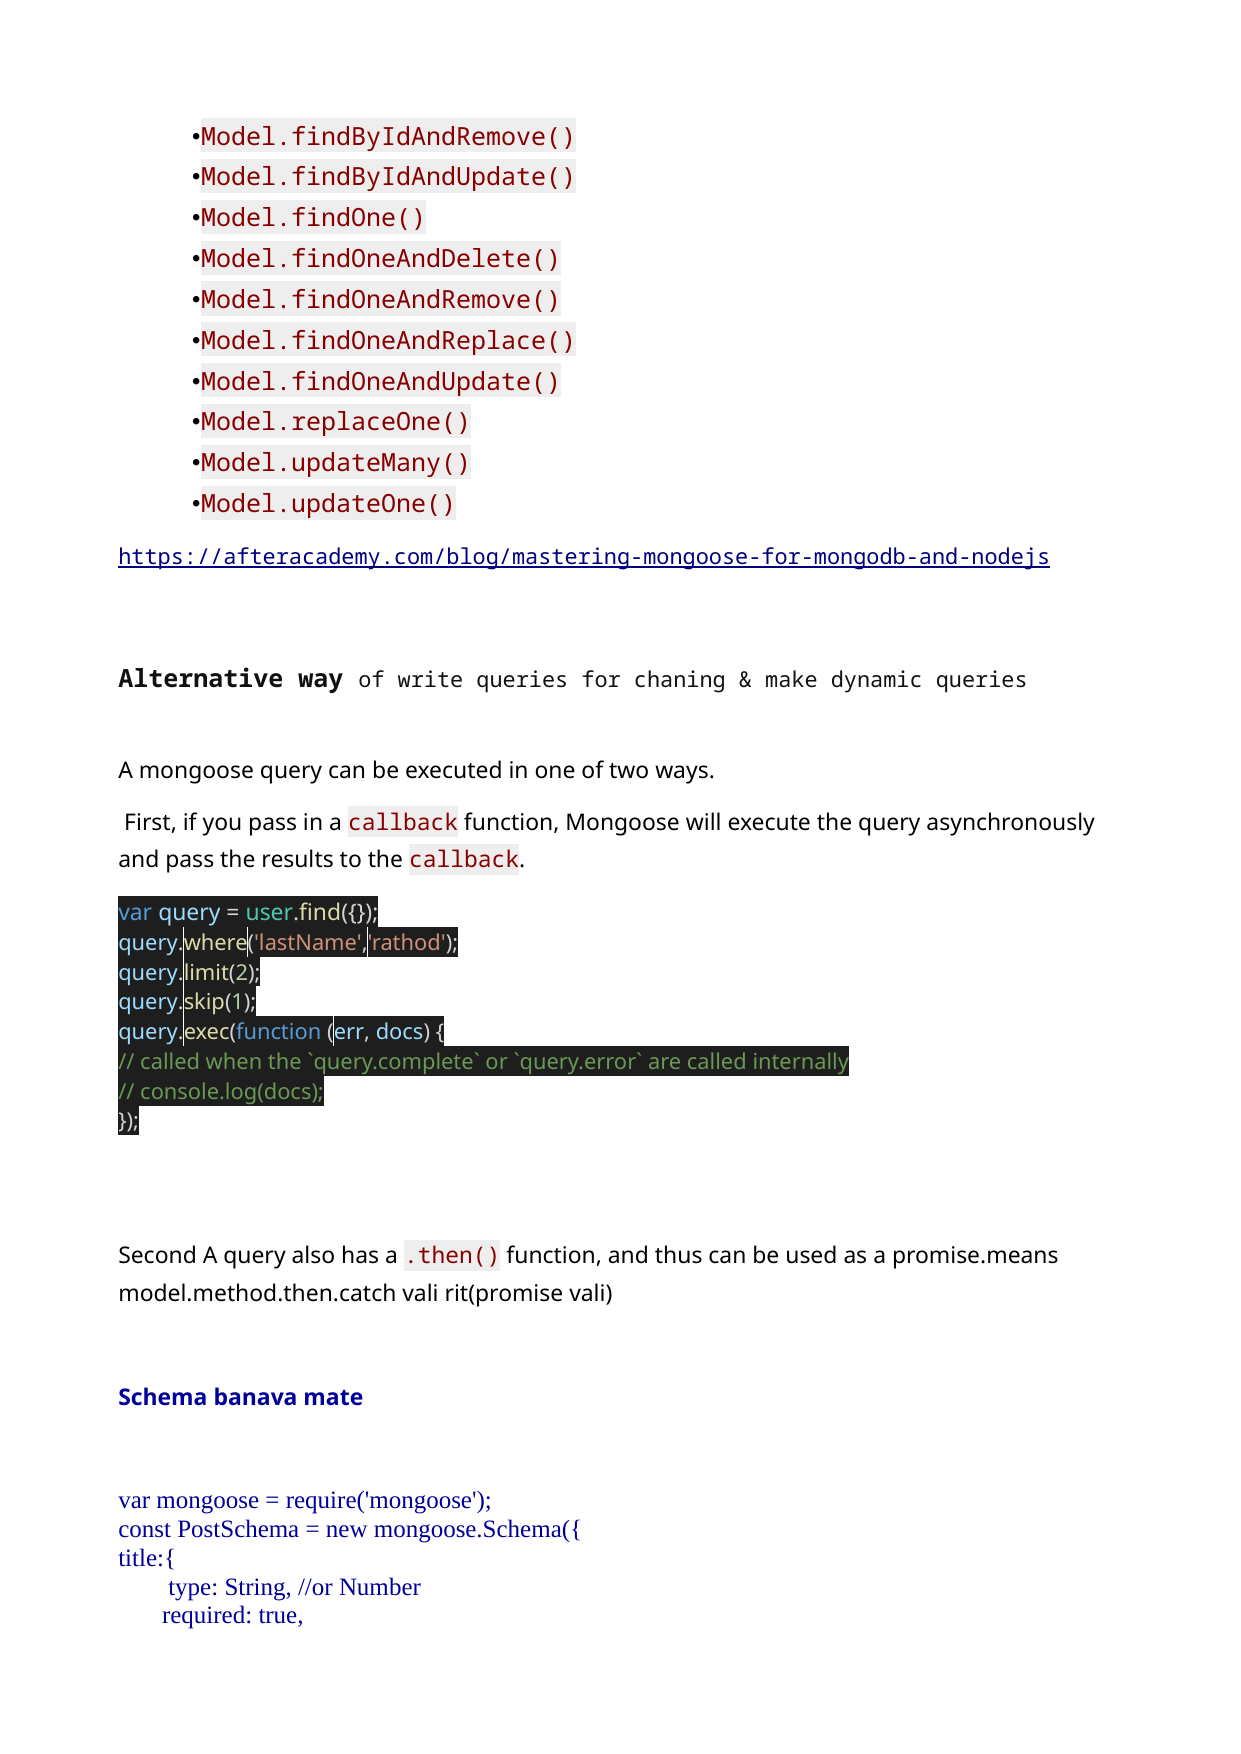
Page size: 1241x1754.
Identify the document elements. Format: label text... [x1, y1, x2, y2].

text Alternative way of write queries for chaning & make dynamic queries [118, 660, 1122, 694]
text type: String, //or Number [118, 1572, 1122, 1600]
list Model.replaceOne() [118, 404, 1122, 438]
text Schema banava mate [118, 1381, 1122, 1412]
list Model.updateMany() [118, 445, 1122, 479]
list Model.findOne() [118, 200, 1122, 234]
list Model.updateOne() [118, 486, 1122, 520]
list Model.findOneAndRemove() [118, 281, 1122, 316]
text var query = user.find({}); [118, 896, 1122, 927]
text // console.log(docs); [118, 1076, 1122, 1106]
list Model.findOneAndReplace() [118, 322, 1122, 356]
list Model.findByIdAndRemove() [118, 118, 1122, 152]
text query.exec(function (err, docs) { [118, 1016, 1122, 1046]
text query.limit(2); [118, 957, 1122, 986]
text Second A query also has a .then() function, and thus can be used as a promise.means model.method.then.catch vali rit(promise vali) [118, 1239, 1122, 1308]
text https://afteracademy.com/blog/mastering-mongoose-for-mongodb-and-nodejs [118, 541, 1122, 571]
list Model.findByIdAndUpdate() [118, 159, 1122, 193]
text }); [118, 1106, 1122, 1135]
text const PostSchema = new mongoose.Schema({ [118, 1514, 1122, 1543]
list Model.findOneAndUpdate() [118, 363, 1122, 397]
text A mongoose query can be executed in one of two ways. [118, 754, 1122, 785]
text query.where('lastName','rathod'); [118, 927, 1122, 957]
text // called when the `query.complete` or `query.error` are called internally [118, 1046, 1122, 1076]
text title:{ [118, 1543, 1122, 1572]
text First, if you pass in a callback function, Mongoose will execute the query asynchronously and pass the results to the callback. [118, 806, 1122, 875]
text required: true, [118, 1600, 1122, 1629]
list Model.findOneAndDelete() [118, 241, 1122, 275]
text var mongoose = require('mongoose'); [118, 1485, 1122, 1514]
text query.skip(1); [118, 986, 1122, 1016]
